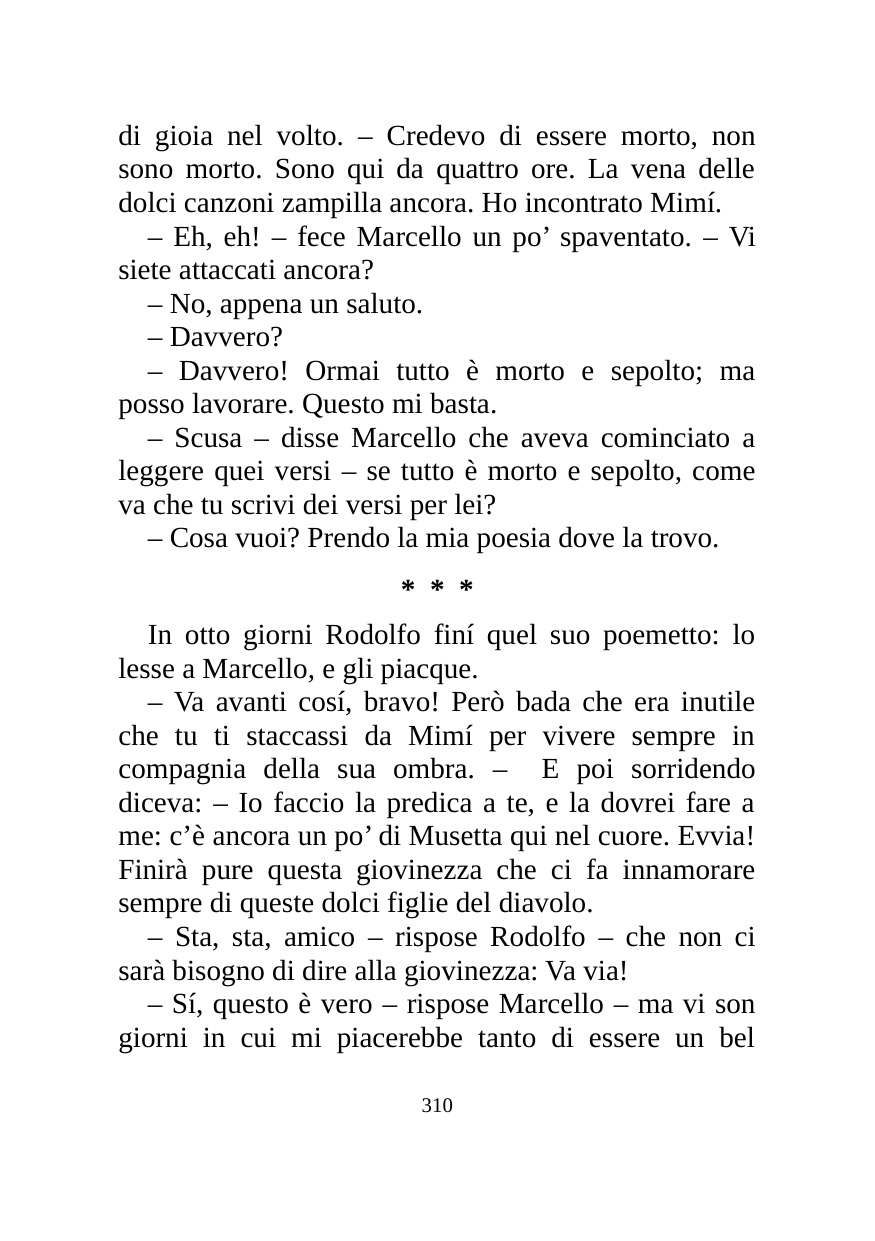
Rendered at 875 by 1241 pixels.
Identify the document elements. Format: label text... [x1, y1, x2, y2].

text ‒ No, appena un saluto. [118, 286, 756, 319]
text ‒ Va avanti cosí, bravo! Però bada che era inutile che tu ti staccassi da Mimí per vivere sempre in compagnia della sua ombra. ‒ E poi sorridendo diceva: ‒ Io faccio la predica a te, e la dovrei fare a me: c’è ancora un po’ di Musetta qui nel cuore. Evvia! Finirà pure questa giovinezza che ci fa innamorare sempre di queste dolci figlie del diavolo. [118, 684, 756, 919]
text ‒ Davvero! Ormai tutto è morto e sepolto; ma posso lavorare. Questo mi basta. [118, 353, 756, 420]
text di gioia nel volto. ‒ Credevo di essere morto, non sono morto. Sono qui da quattro ore. La vena delle dolci canzoni zampilla ancora. Ho incontrato Mimí. [118, 118, 756, 219]
text ‒ Scusa ‒ disse Marcello che aveva cominciato a leggere quei versi ‒ se tutto è morto e sepolto, come va che tu scrivi dei versi per lei? [118, 420, 756, 521]
text ‒ Eh, eh! ‒ fece Marcello un po’ spaventato. ‒ Vi siete attaccati ancora? [118, 219, 756, 286]
text ‒ Davvero? [118, 319, 756, 353]
text In otto giorni Rodolfo finí quel suo poemetto: lo lesse a Marcello, e gli piacque. [118, 617, 756, 684]
text ‒ Cosa vuoi? Prendo la mia poesia dove la trovo. [118, 521, 756, 554]
text * * * [118, 572, 756, 605]
text ‒ Sta, sta, amico ‒ rispose Rodolfo ‒ che non ci sarà bisogno di dire alla giovinezza: Va via! [118, 919, 756, 986]
text ‒ Sí, questo è vero ‒ rispose Marcello ‒ ma vi son giorni in cui mi piacerebbe tanto di essere un bel [118, 986, 756, 1053]
